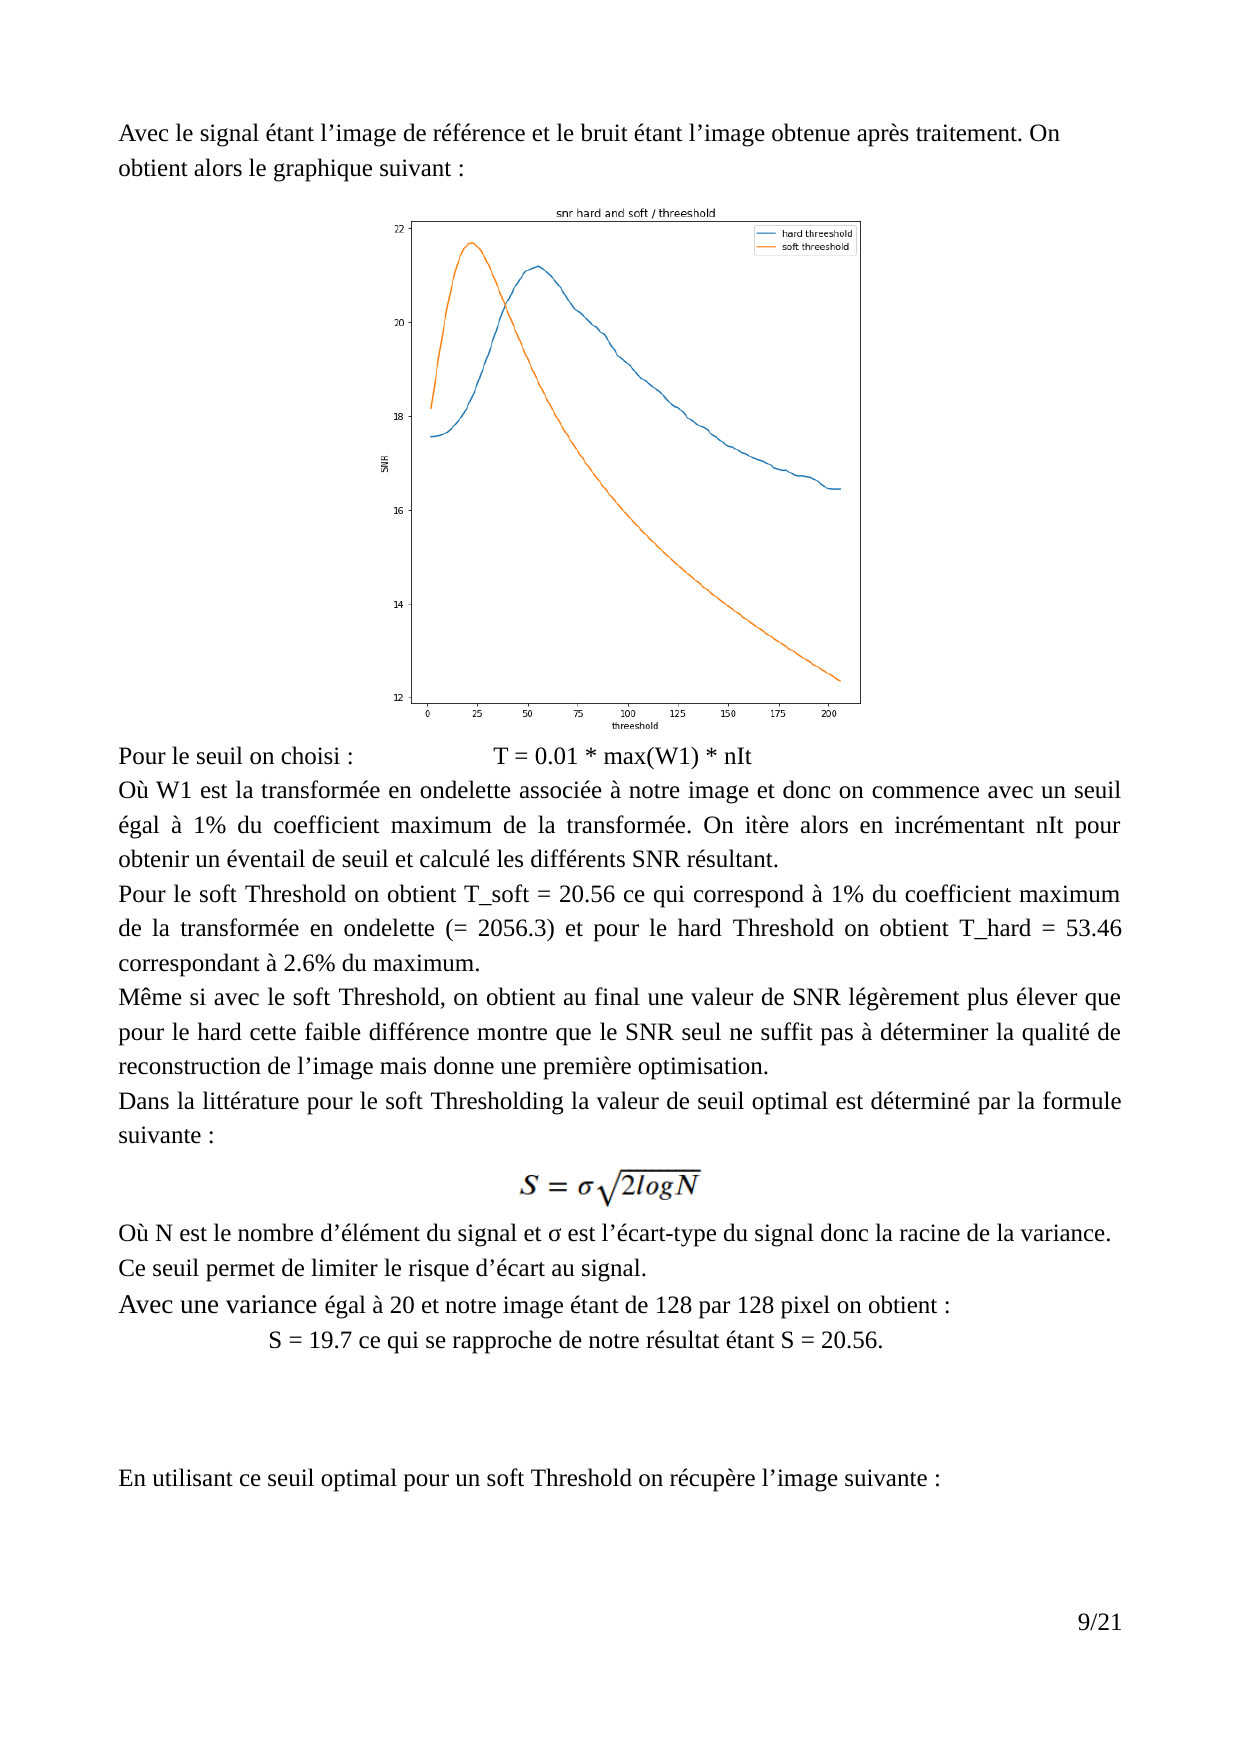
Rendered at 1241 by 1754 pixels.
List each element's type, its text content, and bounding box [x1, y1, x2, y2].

text S = 19.7 ce qui se rapproche de notre résultat étant S = 20.56. [118, 1325, 1122, 1354]
text Avec le signal étant l’image de référence et le bruit étant l’image obtenue après traitement. On obtient alors le graphique suivant : [118, 118, 1122, 181]
text Où W1 est la transformée en ondelette associée à notre image et donc on commence avec un seuil égal à 1% du coefficient maximum de la transformée. On itère alors en incrémentant nIt pour obtenir un éventail de seuil et calculé les différents SNR résultant. [118, 776, 1122, 873]
text Même si avec le soft Threshold, on obtient au final une valeur de SNR légèrement plus élever que pour le hard cette faible différence montre que le SNR seul ne suffit pas à déterminer la qualité de reconstruction de l’image mais donne une première optimisation. [118, 982, 1122, 1080]
text Pour le seuil on choisi : T = 0.01 * max(W1) * nIt [118, 736, 1122, 770]
text Dans la littérature pour le soft Thresholding la valeur de seuil optimal est déterminé par la formule suivante : [118, 1086, 1122, 1149]
text Où N est le nombre d’élément du signal et σ est l’écart-type du signal donc la racine de la variance. Ce seuil permet de limiter le risque d’écart au signal. Avec une variance égal à 20 et notre image étant de 128 par 128 pixel on obtient : [118, 1218, 1122, 1319]
picture [375, 201, 866, 736]
text En utilisant ce seuil optimal pour un soft Threshold on récupère l’image suivante : [118, 1463, 1122, 1492]
text Pour le soft Threshold on obtient T_soft = 20.56 ce qui correspond à 1% du coefficient maximum de la transformée en ondelette (= 2056.3) et pour le hard Threshold on obtient T_hard = 53.46 correspondant à 2.6% du maximum. [118, 879, 1122, 977]
picture [498, 1149, 719, 1213]
